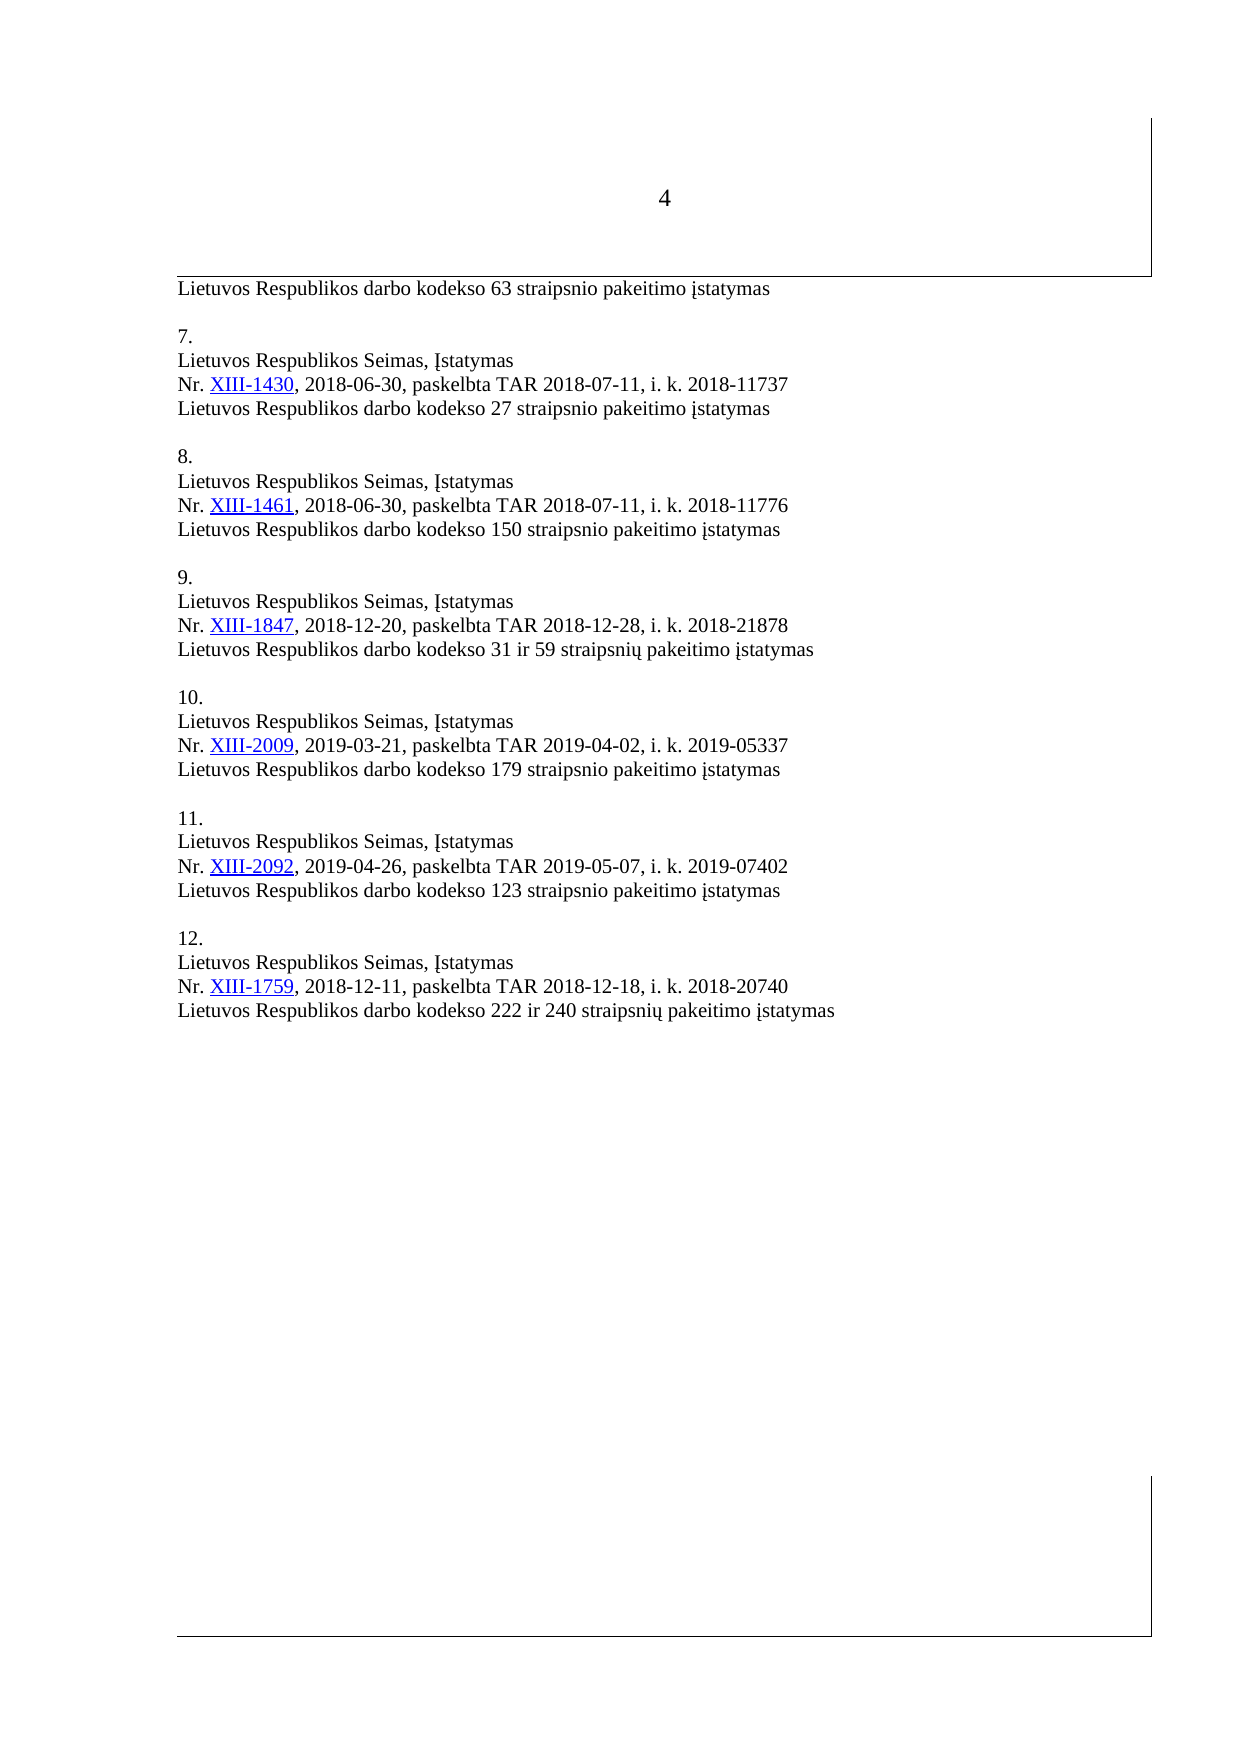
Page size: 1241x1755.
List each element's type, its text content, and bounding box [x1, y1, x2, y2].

text Nr. XIII-1430, 2018-06-30, paskelbta TAR 2018-07-11, i. k. 2018-11737 [177, 372, 1152, 396]
text Lietuvos Respublikos Seimas, Įstatymas [177, 829, 1152, 853]
text Lietuvos Respublikos darbo kodekso 27 straipsnio pakeitimo įstatymas [177, 396, 1152, 420]
text Nr. XIII-1461, 2018-06-30, paskelbta TAR 2018-07-11, i. k. 2018-11776 [177, 493, 1152, 517]
text Nr. XIII-1759, 2018-12-11, paskelbta TAR 2018-12-18, i. k. 2018-20740 [177, 974, 1152, 998]
text Nr. XIII-2092, 2019-04-26, paskelbta TAR 2019-05-07, i. k. 2019-07402 [177, 853, 1152, 878]
text Lietuvos Respublikos darbo kodekso 63 straipsnio pakeitimo įstatymas [177, 276, 1152, 300]
text Lietuvos Respublikos Seimas, Įstatymas [177, 709, 1152, 733]
text Lietuvos Respublikos darbo kodekso 123 straipsnio pakeitimo įstatymas [177, 878, 1152, 902]
text 8. [177, 444, 1152, 468]
text 9. [177, 565, 1152, 589]
text Lietuvos Respublikos darbo kodekso 31 ir 59 straipsnių pakeitimo įstatymas [177, 637, 1152, 661]
text Lietuvos Respublikos darbo kodekso 150 straipsnio pakeitimo įstatymas [177, 517, 1152, 541]
text Lietuvos Respublikos Seimas, Įstatymas [177, 468, 1152, 493]
text 12. [177, 926, 1152, 950]
text Nr. XIII-2009, 2019-03-21, paskelbta TAR 2019-04-02, i. k. 2019-05337 [177, 733, 1152, 757]
text Lietuvos Respublikos darbo kodekso 222 ir 240 straipsnių pakeitimo įstatymas [177, 998, 1152, 1022]
text Nr. XIII-1847, 2018-12-20, paskelbta TAR 2018-12-28, i. k. 2018-21878 [177, 613, 1152, 637]
text Lietuvos Respublikos darbo kodekso 179 straipsnio pakeitimo įstatymas [177, 757, 1152, 781]
text Lietuvos Respublikos Seimas, Įstatymas [177, 589, 1152, 613]
text 10. [177, 685, 1152, 709]
text Lietuvos Respublikos Seimas, Įstatymas [177, 348, 1152, 372]
text 7. [177, 324, 1152, 348]
text 11. [177, 805, 1152, 829]
text Lietuvos Respublikos Seimas, Įstatymas [177, 950, 1152, 974]
